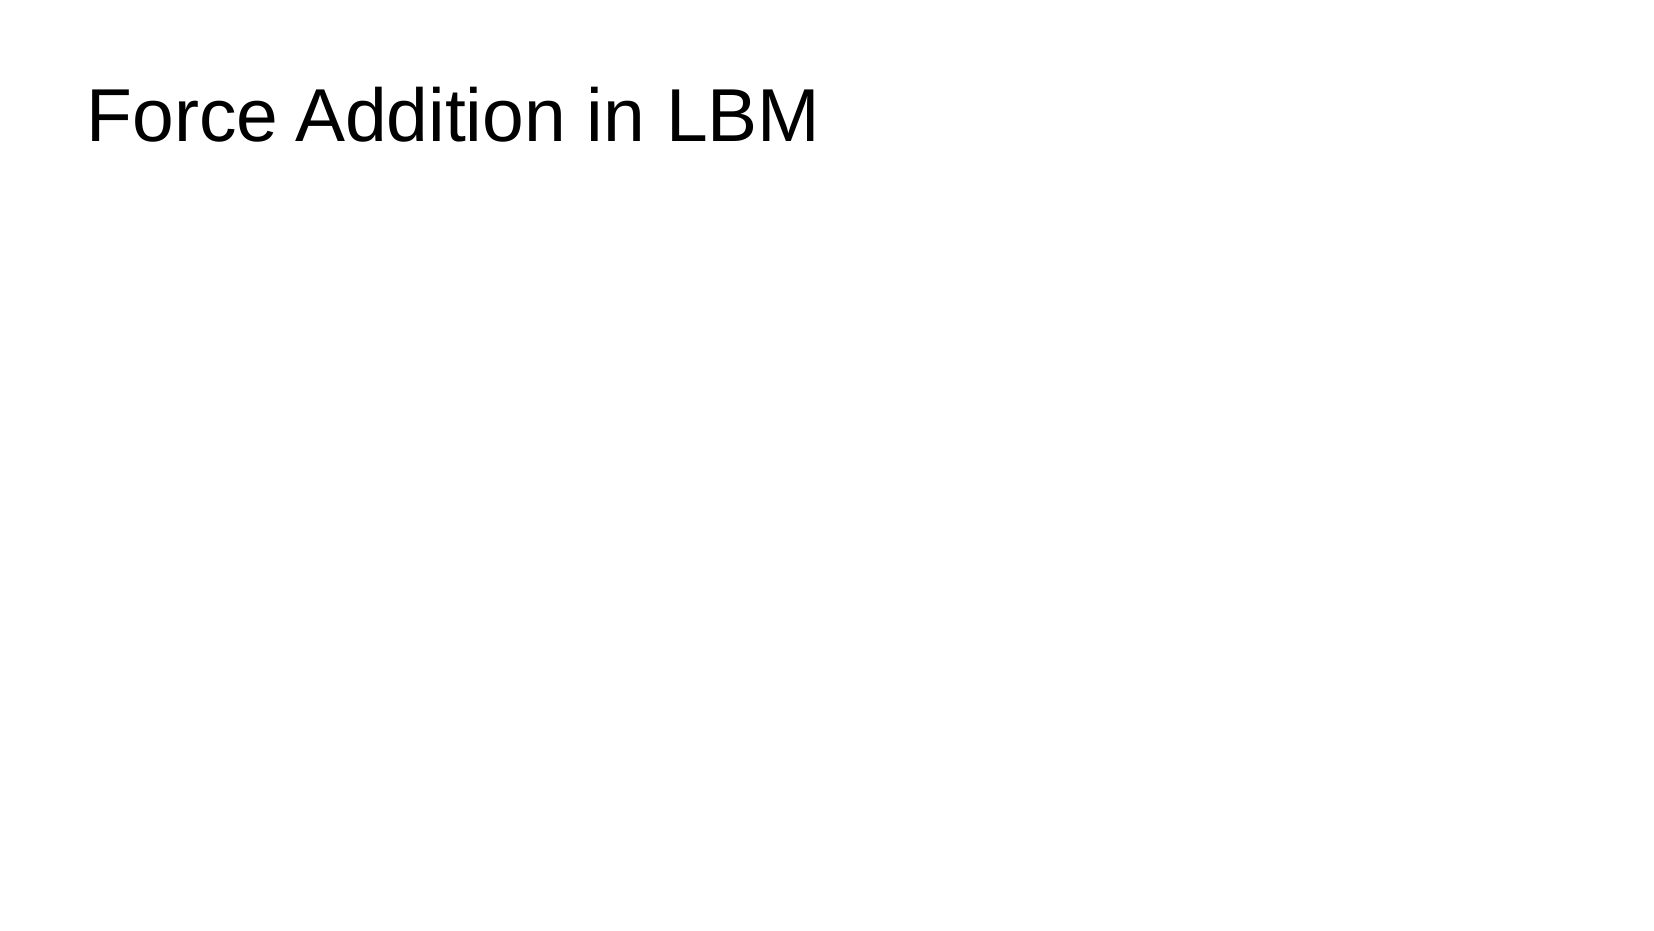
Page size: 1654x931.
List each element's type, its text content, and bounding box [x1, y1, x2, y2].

title Force Addition in LBM [86, 37, 1576, 193]
